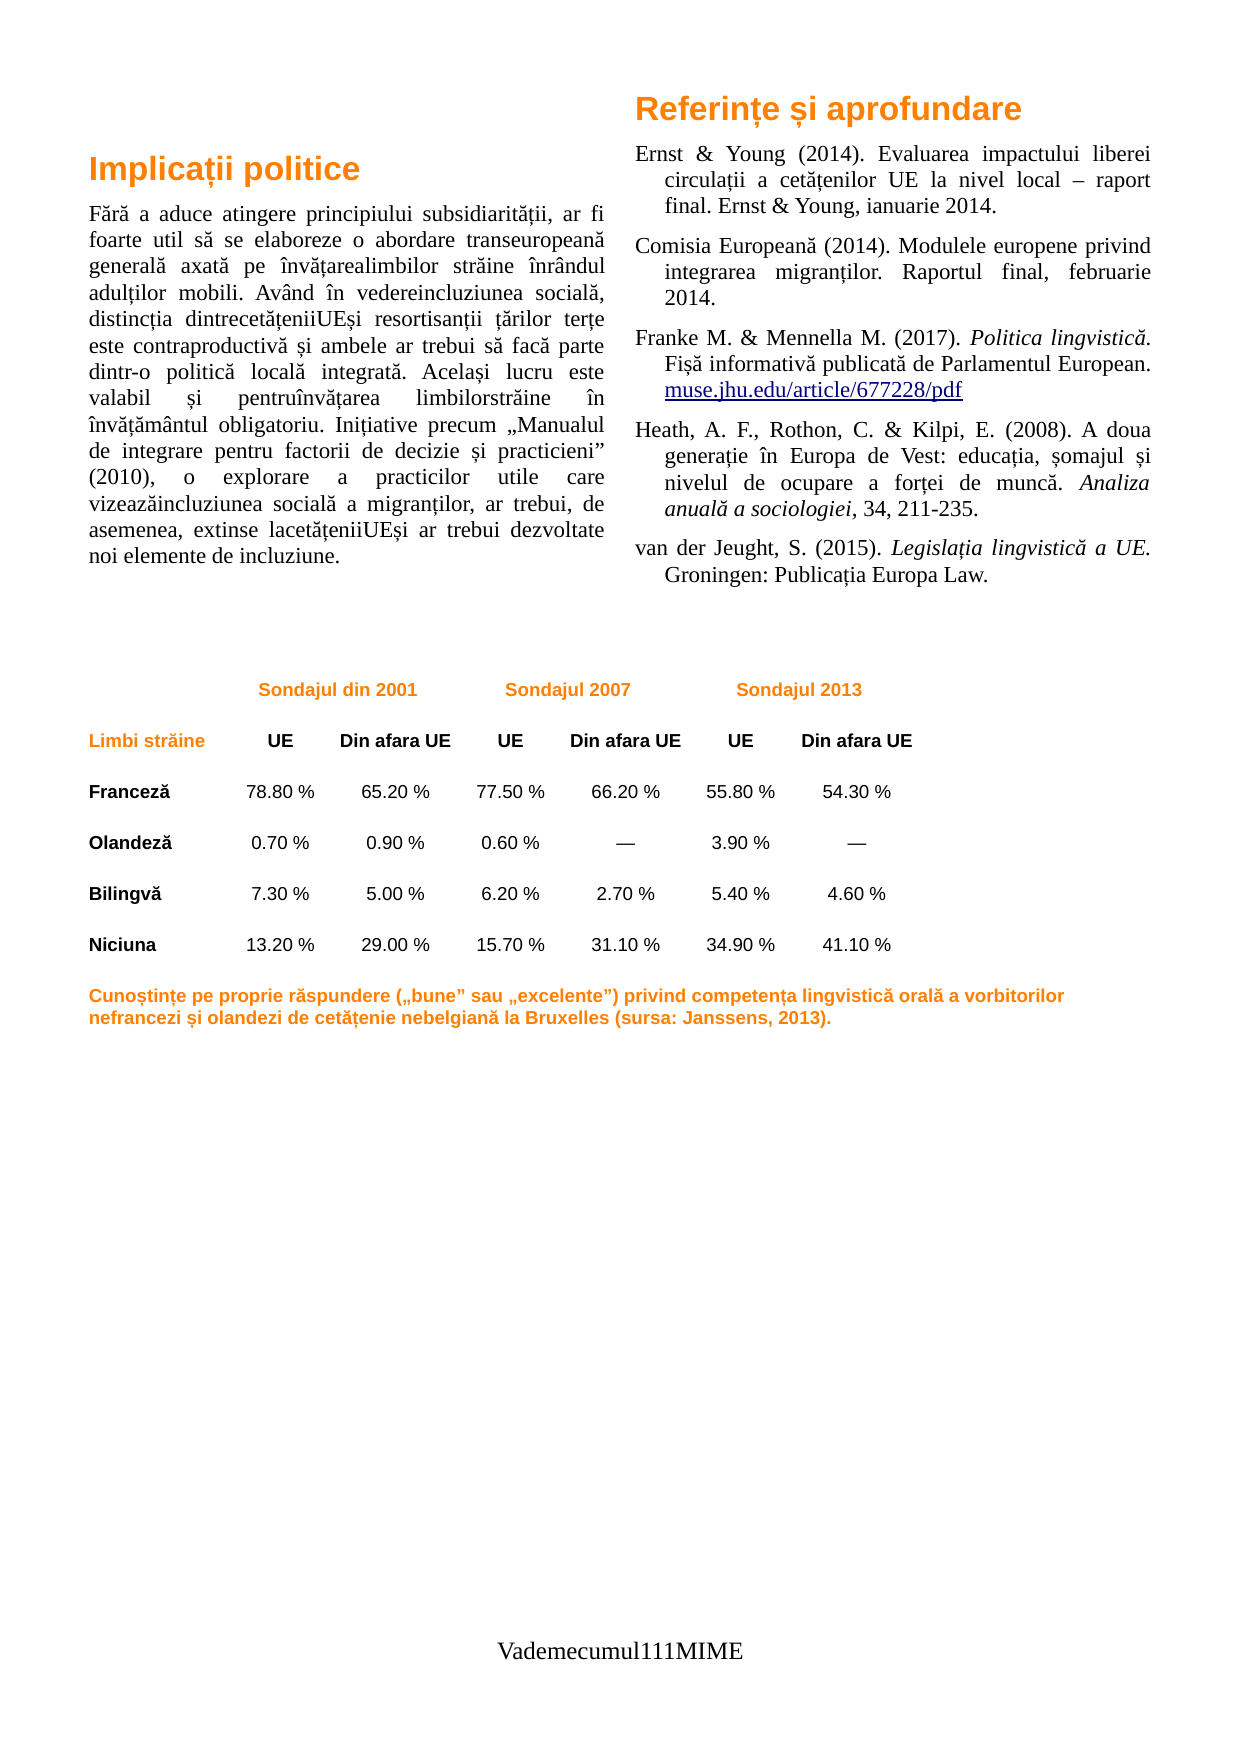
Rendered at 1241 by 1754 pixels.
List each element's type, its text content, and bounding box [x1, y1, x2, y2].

table_header Sondajul din 2001 [223, 679, 453, 730]
subtitle Referințe și aprofundare [635, 88, 1152, 127]
text Heath, A. F., Rothon, C. & Kilpi, E. (2008). A doua generație în Europa de Vest: educația, șomajul și nivelul de ocupare a forței de muncă. Analiza anuală a sociologiei, 34, 211-235. [635, 416, 1152, 521]
text Comisia Europeană (2014). Modulele europene privind integrarea migranților. Raportul final, februarie 2014. [635, 232, 1152, 311]
table_cell 4,60 % [798, 883, 915, 934]
table_cell 65,20 % [338, 781, 453, 832]
table_cell 5,00 % [338, 883, 453, 934]
table_cell 7,30 % [223, 883, 338, 934]
table_cell Bilingvă [89, 883, 223, 934]
table_cell Olandeză [89, 832, 223, 883]
text Franke M. & Mennella M. (2017). Politica lingvistică. Fișă informativă publicată de Parlamentul European. muse.jhu.edu/article/677228/pdf [635, 324, 1152, 403]
table_cell 41,10 % [798, 934, 915, 985]
table_header Sondajul 2013 [683, 679, 915, 730]
table_cell 55,80 % [683, 781, 798, 832]
text Fără a aduce atingere principiului subsidiarității, ar fi foarte util să se elaboreze o abordare transeuropeană generală axată pe învățarealimbilor străine înrândul adulților mobili. Având în vedereincluziunea socială, distincția dintrecetățeniiUEși resortisanții țărilor terțe este contraproductivă și ambele ar trebui să facă parte dintr-o politică locală integrată. Același lucru este valabil și pentruînvățarea limbilorstrăine în învățământul obligatoriu. Inițiative precum „Manualul de integrare pentru factorii de decizie și practicieni” (2010), o explorare a practicilor utile care vizeazăincluziunea socială a migranților, ar trebui, de asemenea, extinse lacetățeniiUEși ar trebui dezvoltate noi elemente de incluziune. [88, 200, 605, 569]
table_cell 0,60 % [453, 832, 568, 883]
table_cell 77,50 % [453, 781, 568, 832]
table_cell Limbi străine [89, 730, 223, 781]
table_cell Din afara UE [568, 730, 683, 781]
table_cell 66,20 % [568, 781, 683, 832]
table_cell 31,10 % [568, 934, 683, 985]
table_cell 5,40 % [683, 883, 798, 934]
table_cell 0,90 % [338, 832, 453, 883]
table_cell Din afara UE [338, 730, 453, 781]
table_cell — [568, 832, 683, 883]
table_cell UE [683, 730, 798, 781]
table_cell — [798, 832, 915, 883]
text van der Jeught, S. (2015). Legislația lingvistică a UE. Groningen: Publicația Europa Law. [635, 534, 1152, 587]
table_cell 2,70 % [568, 883, 683, 934]
table_cell UE [453, 730, 568, 781]
table_cell 6,20 % [453, 883, 568, 934]
table_cell 29,00 % [338, 934, 453, 985]
table_cell 0,70 % [223, 832, 338, 883]
table_cell 34,90 % [683, 934, 798, 985]
subtitle Implicații politice [88, 149, 605, 187]
table_header Sondajul 2007 [453, 679, 683, 730]
text Ernst & Young (2014). Evaluarea impactului liberei circulații a cetățenilor UE la nivel local – raport final. Ernst & Young, ianuarie 2014. [635, 140, 1152, 219]
text Cunoștințe pe proprie răspundere („bune” sau „excelente”) privind competența lingvistică orală a vorbitorilor nefrancezi și olandezi de cetățenie nebelgiană la Bruxelles (sursa: Janssens, 2013). [88, 985, 1152, 1028]
table_cell 13,20 % [223, 934, 338, 985]
table_header [89, 679, 223, 730]
table_cell Din afara UE [798, 730, 915, 781]
table_cell 15,70 % [453, 934, 568, 985]
table_cell 54,30 % [798, 781, 915, 832]
table_cell Niciuna [89, 934, 223, 985]
table_cell UE [223, 730, 338, 781]
table_cell 78,80 % [223, 781, 338, 832]
table_cell Franceză [89, 781, 223, 832]
table_cell 3,90 % [683, 832, 798, 883]
